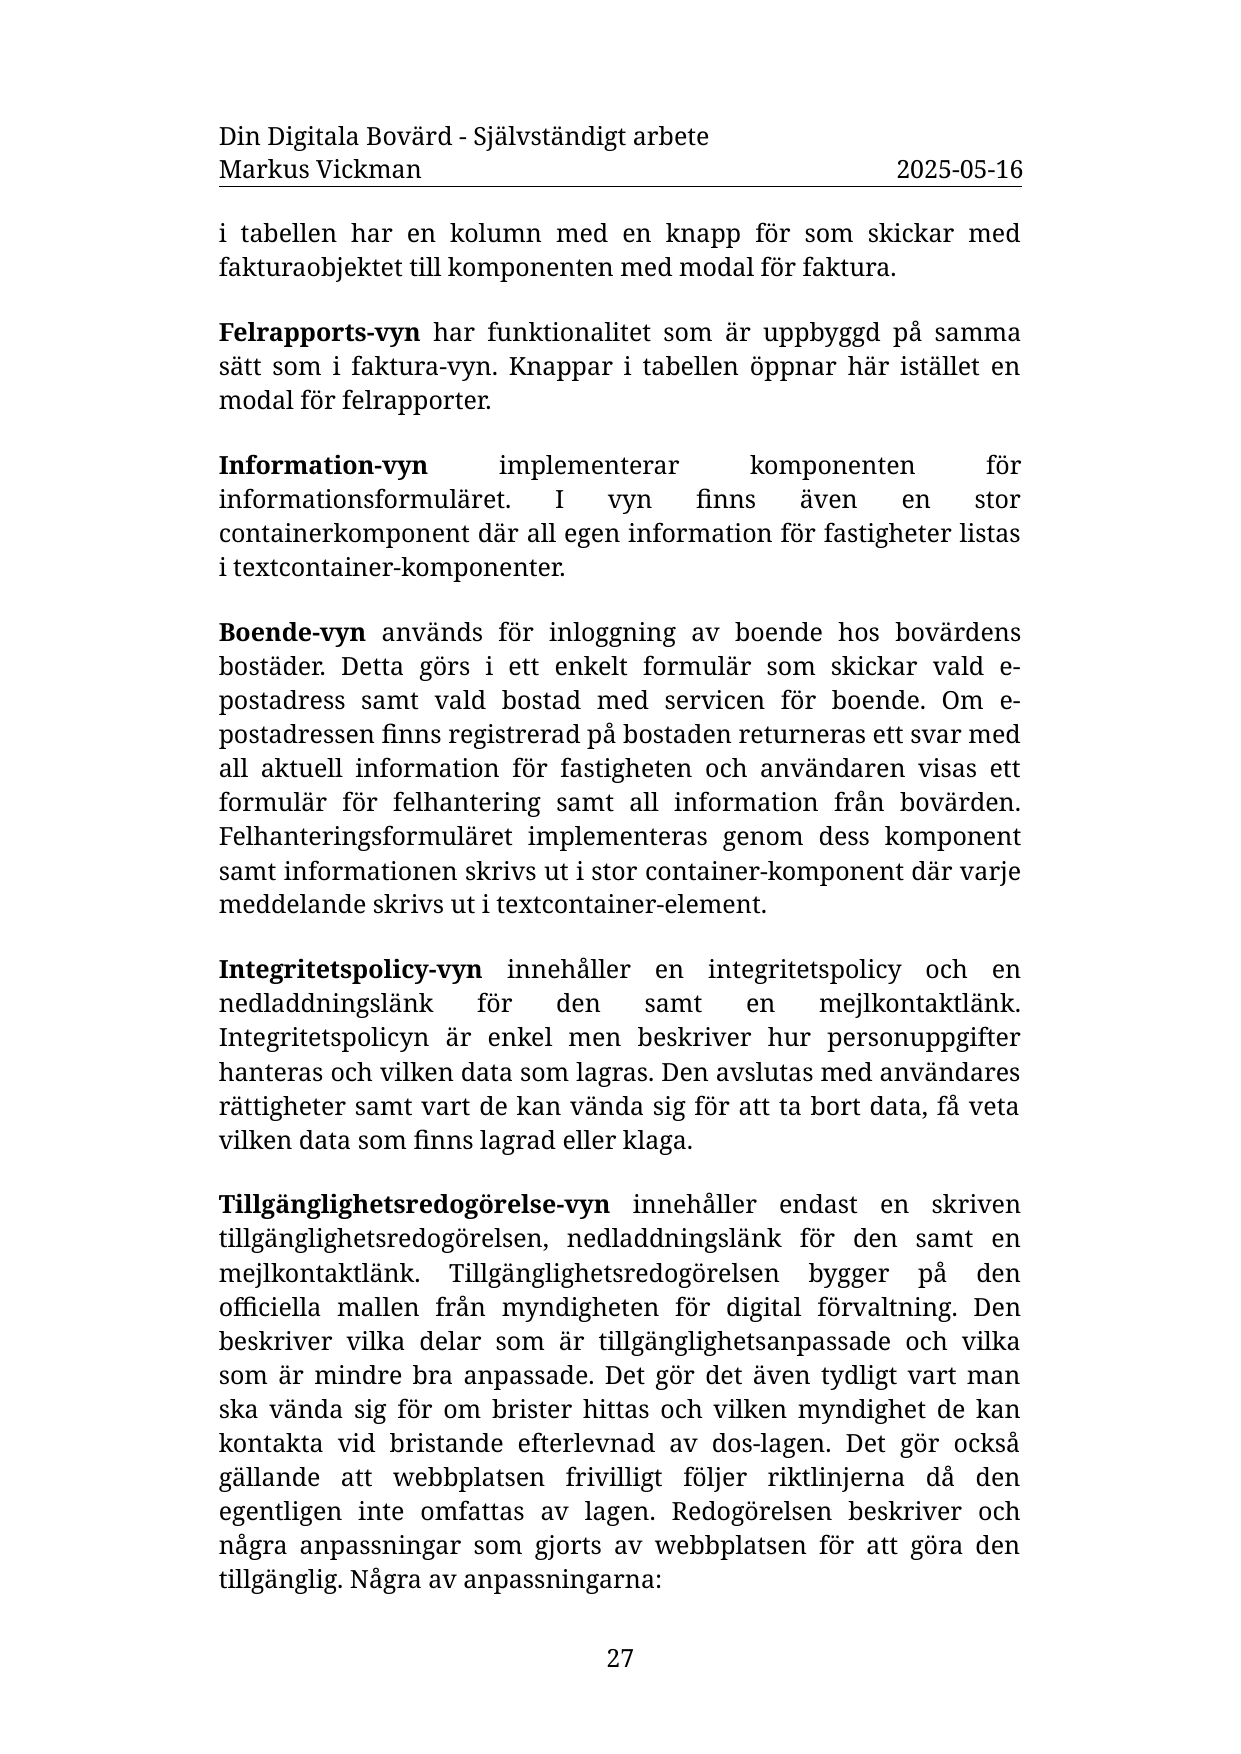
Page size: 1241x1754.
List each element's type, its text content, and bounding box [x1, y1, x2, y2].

text Integritetspolicy-vyn innehåller en integritetspolicy och en nedladdningslänk för den samt en mejlkontaktlänk. Integritetspolicyn är enkel men beskriver hur personuppgifter hanteras och vilken data som lagras. Den avslutas med användares rättigheter samt vart de kan vända sig för att ta bort data, få veta vilken data som finns lagrad eller klaga. [218, 952, 1022, 1156]
text Boende-vyn används för inloggning av boende hos bovärdens bostäder. Detta görs i ett enkelt formulär som skickar vald e-postadress samt vald bostad med servicen för boende. Om e-postadressen finns registrerad på bostaden returneras ett svar med all aktuell information för fastigheten och användaren visas ett formulär för felhantering samt all information från bovärden. Felhanteringsformuläret implementeras genom dess komponent samt informationen skrivs ut i stor container-komponent där varje meddelande skrivs ut i textcontainer-element. [218, 615, 1022, 921]
text Felrapports-vyn har funktionalitet som är uppbyggd på samma sätt som i faktura-vyn. Knappar i tabellen öppnar här istället en modal för felrapporter. [218, 315, 1022, 417]
text Information-vyn implementerar komponenten för informationsformuläret. I vyn finns även en stor containerkomponent där all egen information för fastigheter listas i textcontainer-komponenter. [218, 448, 1022, 584]
text i tabellen har en kolumn med en knapp för som skickar med fakturaobjektet till komponenten med modal för faktura. [218, 216, 1022, 284]
text Tillgänglighetsredogörelse-vyn innehåller endast en skriven tillgänglighetsredogörelsen, nedladdningslänk för den samt en mejlkontaktlänk. Tillgänglighetsredogörelsen bygger på den officiella mallen från myndigheten för digital förvaltning. Den beskriver vilka delar som är tillgänglighetsanpassade och vilka som är mindre bra anpassade. Det gör det även tydligt vart man ska vända sig för om brister hittas och vilken myndighet de kan kontakta vid bristande efterlevnad av dos-lagen. Det gör också gällande att webbplatsen frivilligt följer riktlinjerna då den egentligen inte omfattas av lagen. Redogörelsen beskriver och några anpassningar som gjorts av webbplatsen för att göra den tillgänglig. Några av anpassningarna: [218, 1187, 1022, 1596]
